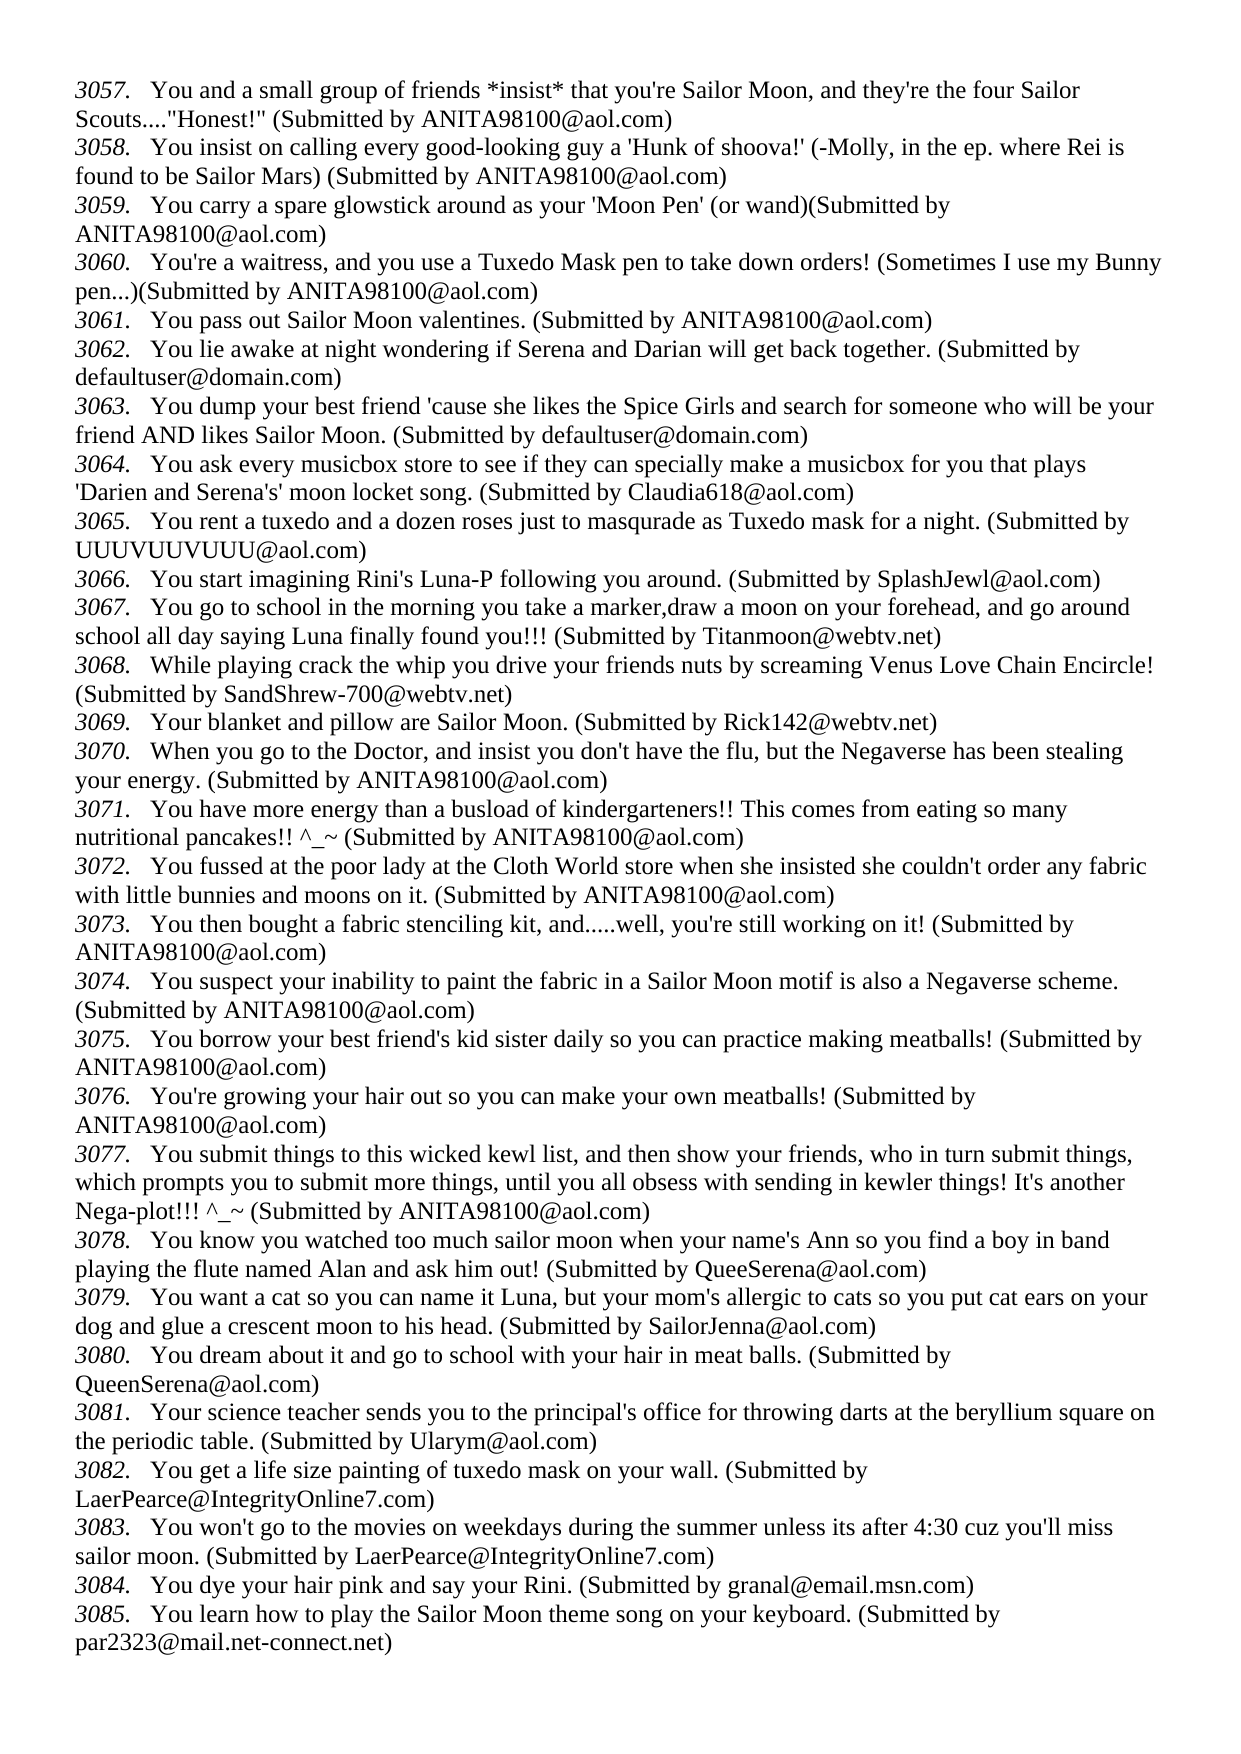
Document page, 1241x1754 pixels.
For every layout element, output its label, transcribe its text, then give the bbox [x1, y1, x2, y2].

list You start imagining Rini's Luna-P following you around. (Submitted by SplashJewl@aol.com) [75, 564, 1165, 592]
list You dream about it and go to school with your hair in meat balls. (Submitted by QueenSerena@aol.com) [75, 1340, 1165, 1397]
list While playing crack the whip you drive your friends nuts by screaming Venus Love Chain Encircle!(Submitted by SandShrew-700@webtv.net) [75, 650, 1165, 707]
list When you go to the Doctor, and insist you don't have the flu, but the Negaverse has been stealing your energy. (Submitted by ANITA98100@aol.com) [75, 736, 1165, 794]
list Your science teacher sends you to the principal's office for throwing darts at the beryllium square on the periodic table. (Submitted by Ularym@aol.com) [75, 1397, 1165, 1455]
list You're a waitress, and you use a Tuxedo Mask pen to take down orders! (Sometimes I use my Bunny pen...)(Submitted by ANITA98100@aol.com) [75, 247, 1165, 305]
list You go to school in the morning you take a marker,draw a moon on your forehead, and go around school all day saying Luna finally found you!!! (Submitted by Titanmoon@webtv.net) [75, 592, 1165, 650]
list You get a life size painting of tuxedo mask on your wall. (Submitted by LaerPearce@IntegrityOnline7.com) [75, 1455, 1165, 1512]
list You carry a spare glowstick around as your 'Moon Pen' (or wand)(Submitted by ANITA98100@aol.com) [75, 190, 1165, 247]
list You submit things to this wicked kewl list, and then show your friends, who in turn submit things, which prompts you to submit more things, until you all obsess with sending in kewler things! It's another Nega-plot!!! ^_~ (Submitted by ANITA98100@aol.com) [75, 1139, 1165, 1225]
list You pass out Sailor Moon valentines. (Submitted by ANITA98100@aol.com) [75, 305, 1165, 334]
list You learn how to play the Sailor Moon theme song on your keyboard. (Submitted by par2323@mail.net-connect.net) [75, 1599, 1165, 1656]
list You know you watched too much sailor moon when your name's Ann so you find a boy in band playing the flute named Alan and ask him out! (Submitted by QueeSerena@aol.com) [75, 1225, 1165, 1282]
list You're growing your hair out so you can make your own meatballs! (Submitted by ANITA98100@aol.com) [75, 1081, 1165, 1139]
list You rent a tuxedo and a dozen roses just to masqurade as Tuxedo mask for a night. (Submitted by UUUVUUVUUU@aol.com) [75, 506, 1165, 564]
list You want a cat so you can name it Luna, but your mom's allergic to cats so you put cat ears on your dog and glue a crescent moon to his head. (Submitted by SailorJenna@aol.com) [75, 1282, 1165, 1340]
list You have more energy than a busload of kindergarteners!! This comes from eating so many nutritional pancakes!! ^_~ (Submitted by ANITA98100@aol.com) [75, 794, 1165, 851]
list Your blanket and pillow are Sailor Moon. (Submitted by Rick142@webtv.net) [75, 707, 1165, 736]
list You dump your best friend 'cause she likes the Spice Girls and search for someone who will be your friend AND likes Sailor Moon. (Submitted by defaultuser@domain.com) [75, 391, 1165, 449]
list You then bought a fabric stenciling kit, and.....well, you're still working on it! (Submitted by ANITA98100@aol.com) [75, 909, 1165, 966]
list You won't go to the movies on weekdays during the summer unless its after 4:30 cuz you'll miss sailor moon. (Submitted by LaerPearce@IntegrityOnline7.com) [75, 1512, 1165, 1570]
list You and a small group of friends *insist* that you're Sailor Moon, and they're the four Sailor Scouts...."Honest!" (Submitted by ANITA98100@aol.com) [75, 75, 1165, 132]
list You ask every musicbox store to see if they can specially make a musicbox for you that plays 'Darien and Serena's' moon locket song. (Submitted by Claudia618@aol.com) [75, 449, 1165, 506]
list You insist on calling every good-looking guy a 'Hunk of shoova!' (-Molly, in the ep. where Rei is found to be Sailor Mars) (Submitted by ANITA98100@aol.com) [75, 132, 1165, 190]
list You borrow your best friend's kid sister daily so you can practice making meatballs! (Submitted by ANITA98100@aol.com) [75, 1024, 1165, 1081]
list You fussed at the poor lady at the Cloth World store when she insisted she couldn't order any fabric with little bunnies and moons on it. (Submitted by ANITA98100@aol.com) [75, 851, 1165, 909]
list You dye your hair pink and say your Rini. (Submitted by granal@email.msn.com) [75, 1570, 1165, 1599]
list You lie awake at night wondering if Serena and Darian will get back together. (Submitted by defaultuser@domain.com) [75, 334, 1165, 391]
list You suspect your inability to paint the fabric in a Sailor Moon motif is also a Negaverse scheme. (Submitted by ANITA98100@aol.com) [75, 966, 1165, 1024]
